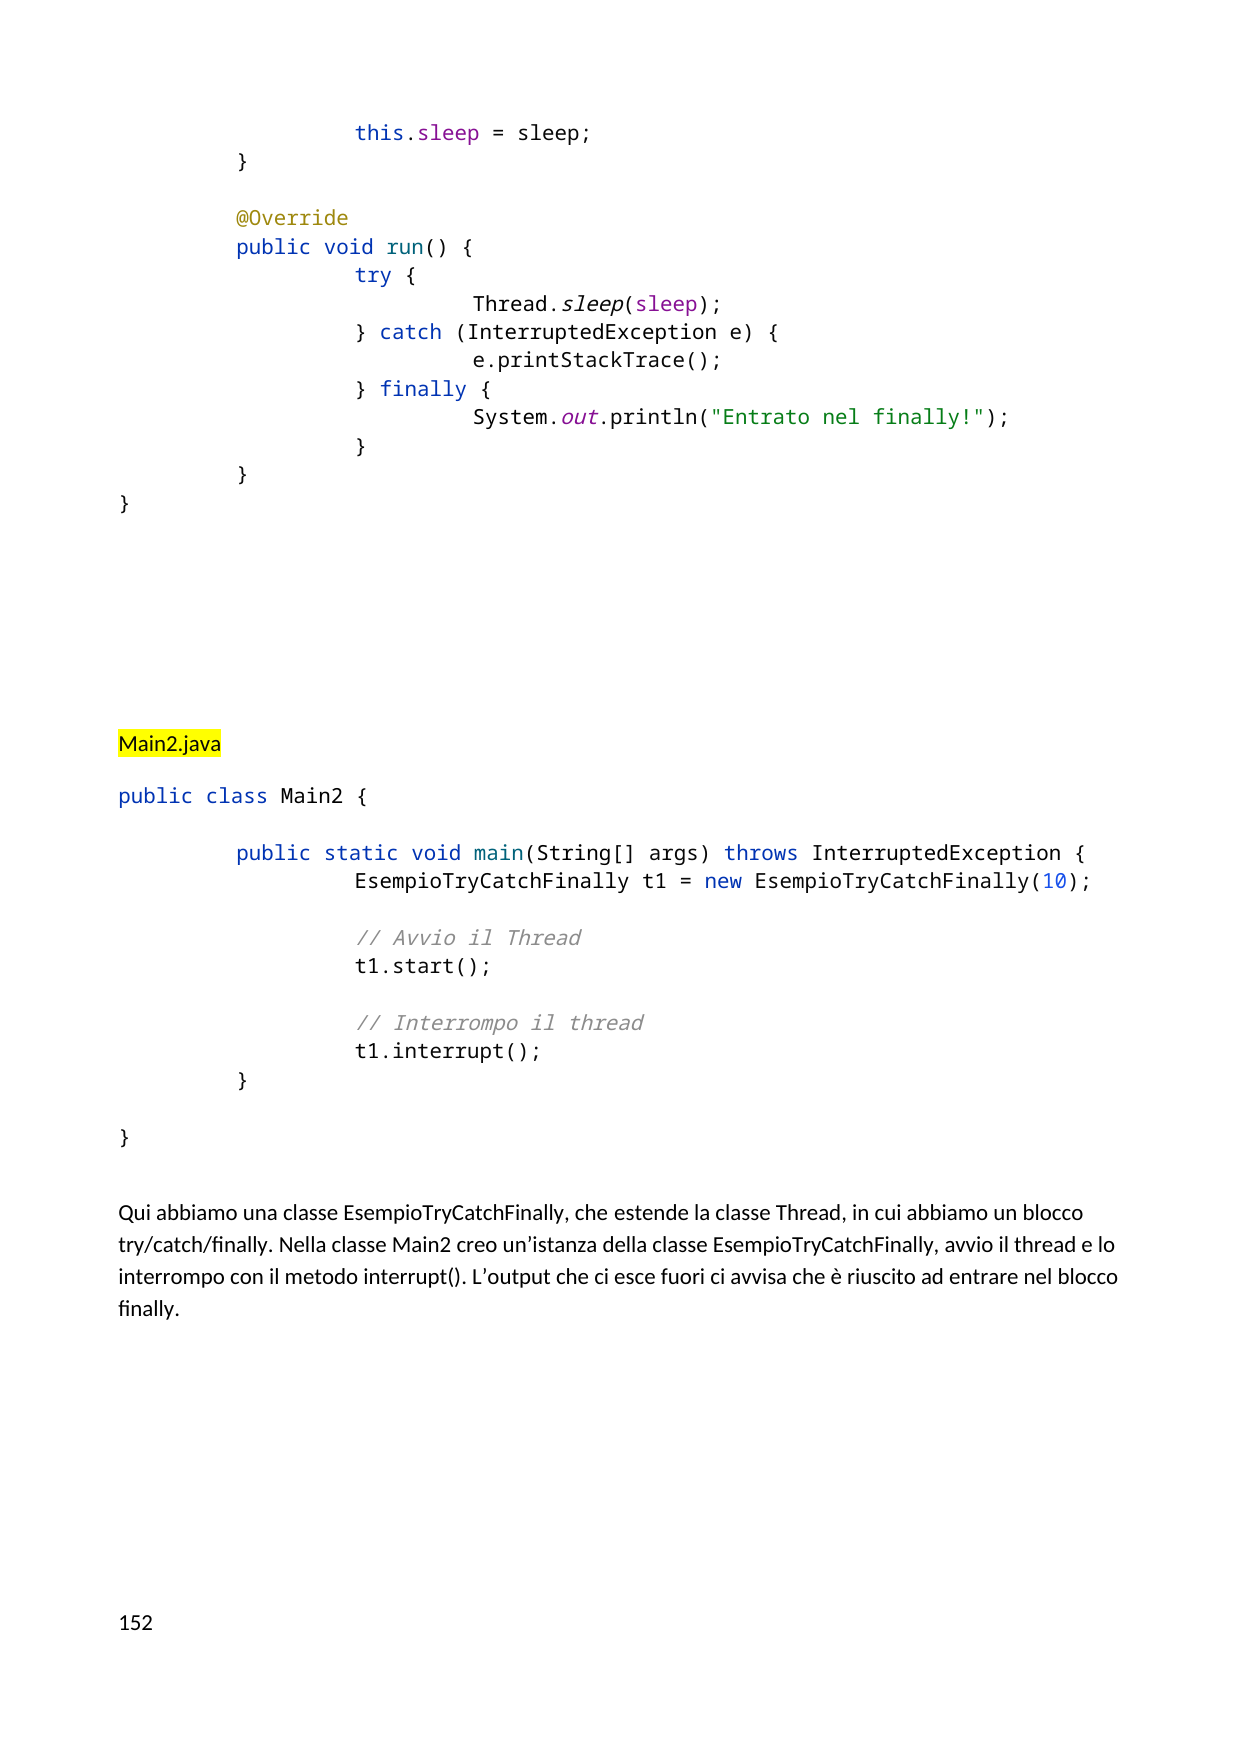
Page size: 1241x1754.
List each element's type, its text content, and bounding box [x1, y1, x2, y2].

text Qui abbiamo una classe EsempioTryCatchFinally, che estende la classe Thread, in cui abbiamo un blocco try/catch/finally. Nella classe Main2 creo un’istanza della classe EsempioTryCatchFinally, avvio il thread e lo interrompo con il metodo interrupt(). L’output che ci esce fuori ci avvisa che è riuscito ad entrare nel blocco finally. [118, 1198, 1122, 1322]
text public class Main2 { public static void main(String[] args) throws InterruptedException { EsempioTryCatchFinally t1 = new EsempioTryCatchFinally(10); // Avvio il Thread t1.start(); // Interrompo il thread t1.interrupt(); } } [118, 781, 1122, 1150]
text Main2.java [118, 729, 1122, 757]
text this.sleep = sleep; } @Override public void run() { try { Thread.sleep(sleep); } catch (InterruptedException e) { e.printStackTrace(); } finally { System.out.println("Entrato nel finally!"); } } } [118, 118, 1122, 516]
